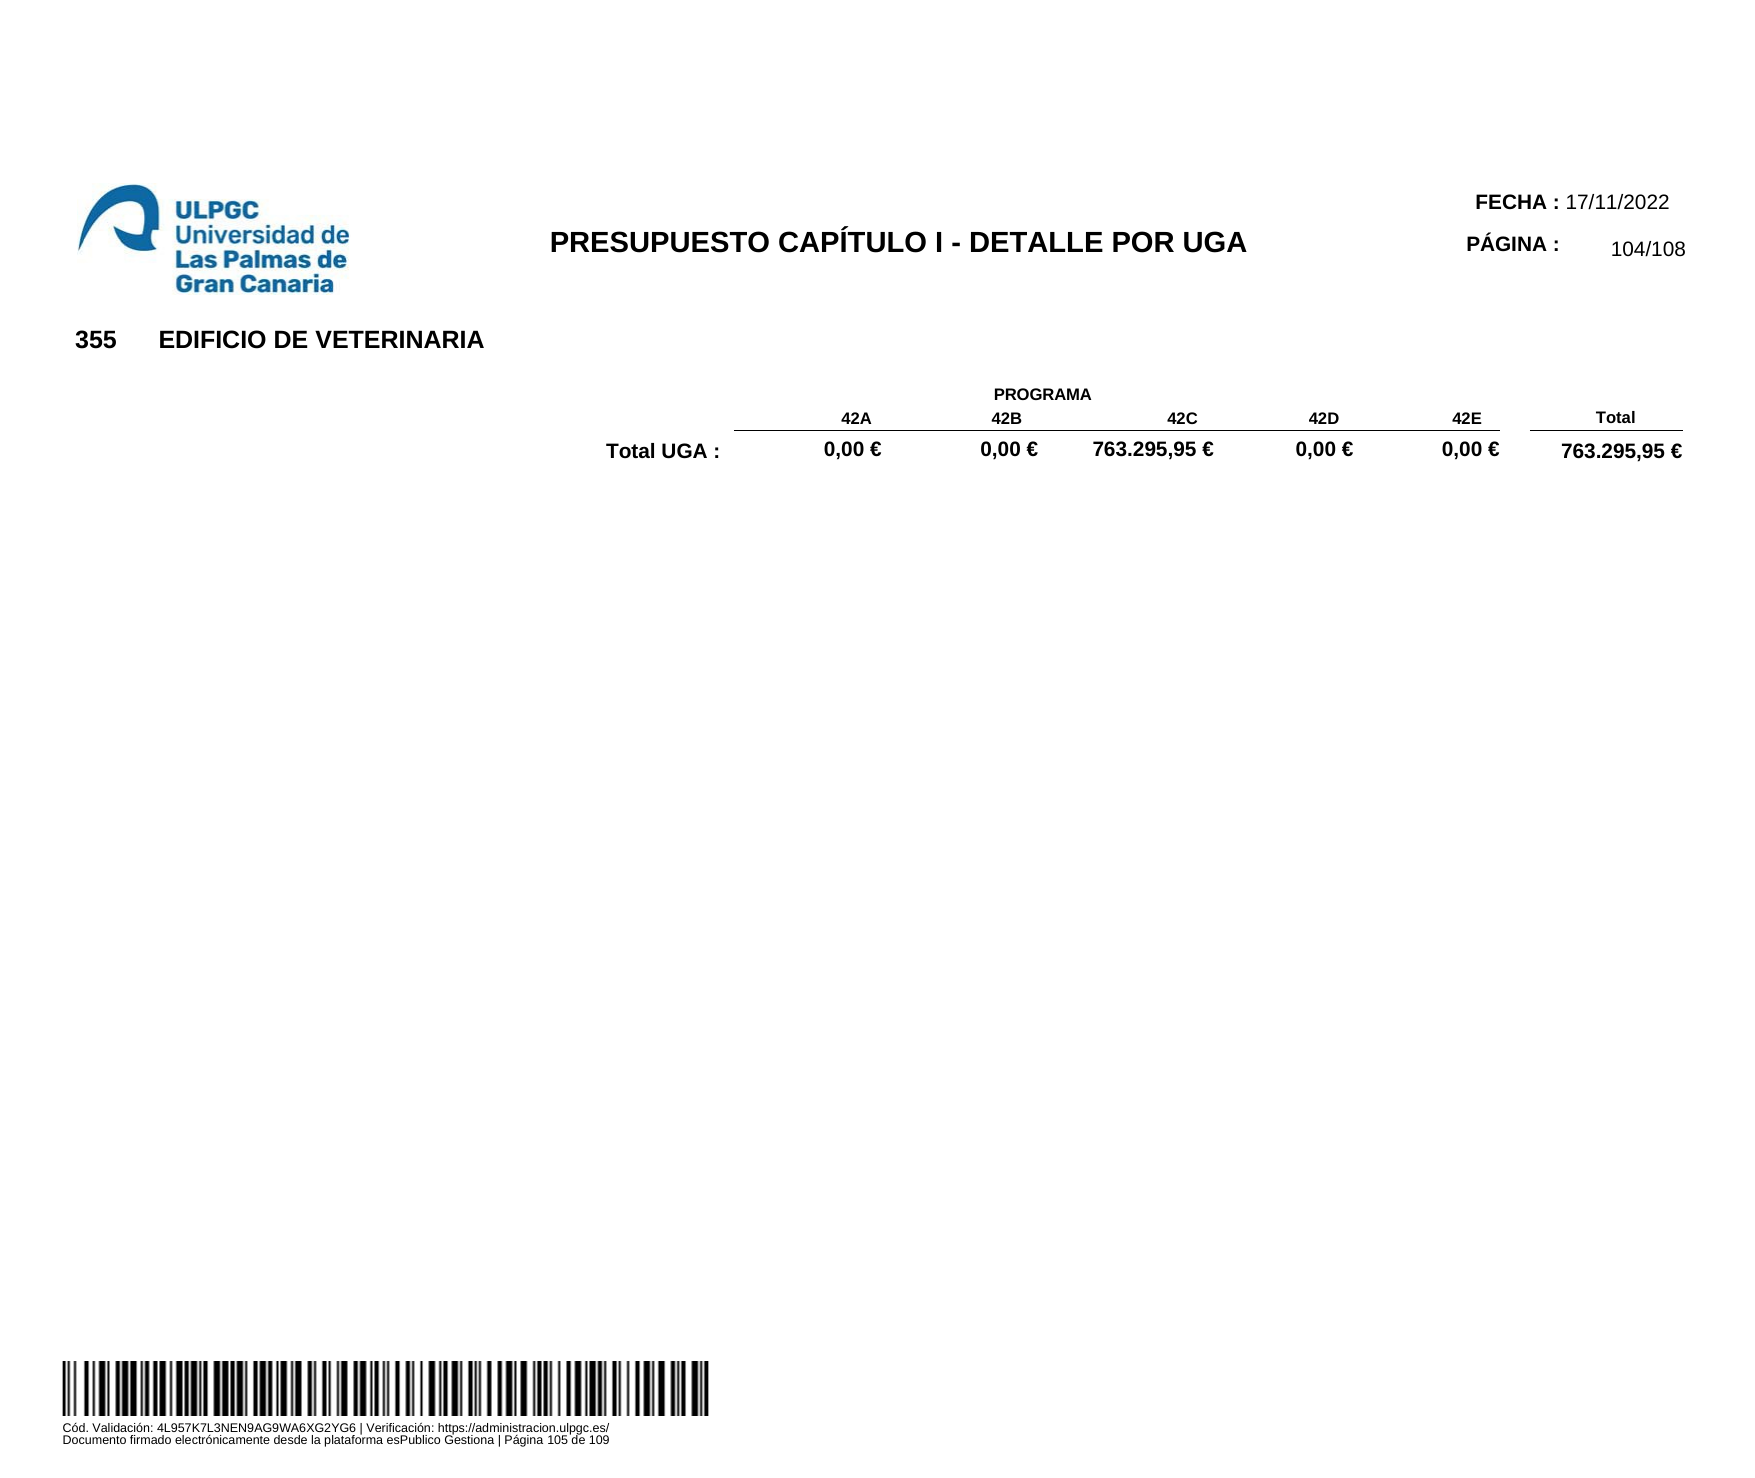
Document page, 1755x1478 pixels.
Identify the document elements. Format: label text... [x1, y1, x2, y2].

table_cell 0,00 € [1398, 431, 1500, 463]
table_cell 763.295,95 € [1530, 431, 1682, 463]
table_cell Total [1530, 370, 1682, 430]
table_cell Total UGA : [70, 430, 734, 463]
table_cell PROGRAMA 42B [931, 370, 1092, 430]
table_cell 763.295,95 € [1092, 431, 1254, 463]
table_cell 0,00 € [1254, 431, 1398, 463]
table_header [734, 326, 1682, 369]
table_cell 42A [734, 370, 931, 430]
table_cell [1500, 370, 1530, 430]
table_cell 42E [1398, 370, 1500, 430]
table_header 355 EDIFICIO DE VETERINARIA [70, 326, 734, 369]
table_cell 42C [1092, 370, 1254, 430]
table_cell 0,00 € [734, 431, 931, 463]
table_cell [70, 370, 734, 430]
table_cell 42D [1254, 370, 1398, 430]
table_cell [1500, 430, 1530, 463]
table_cell 0,00 € [931, 431, 1092, 463]
